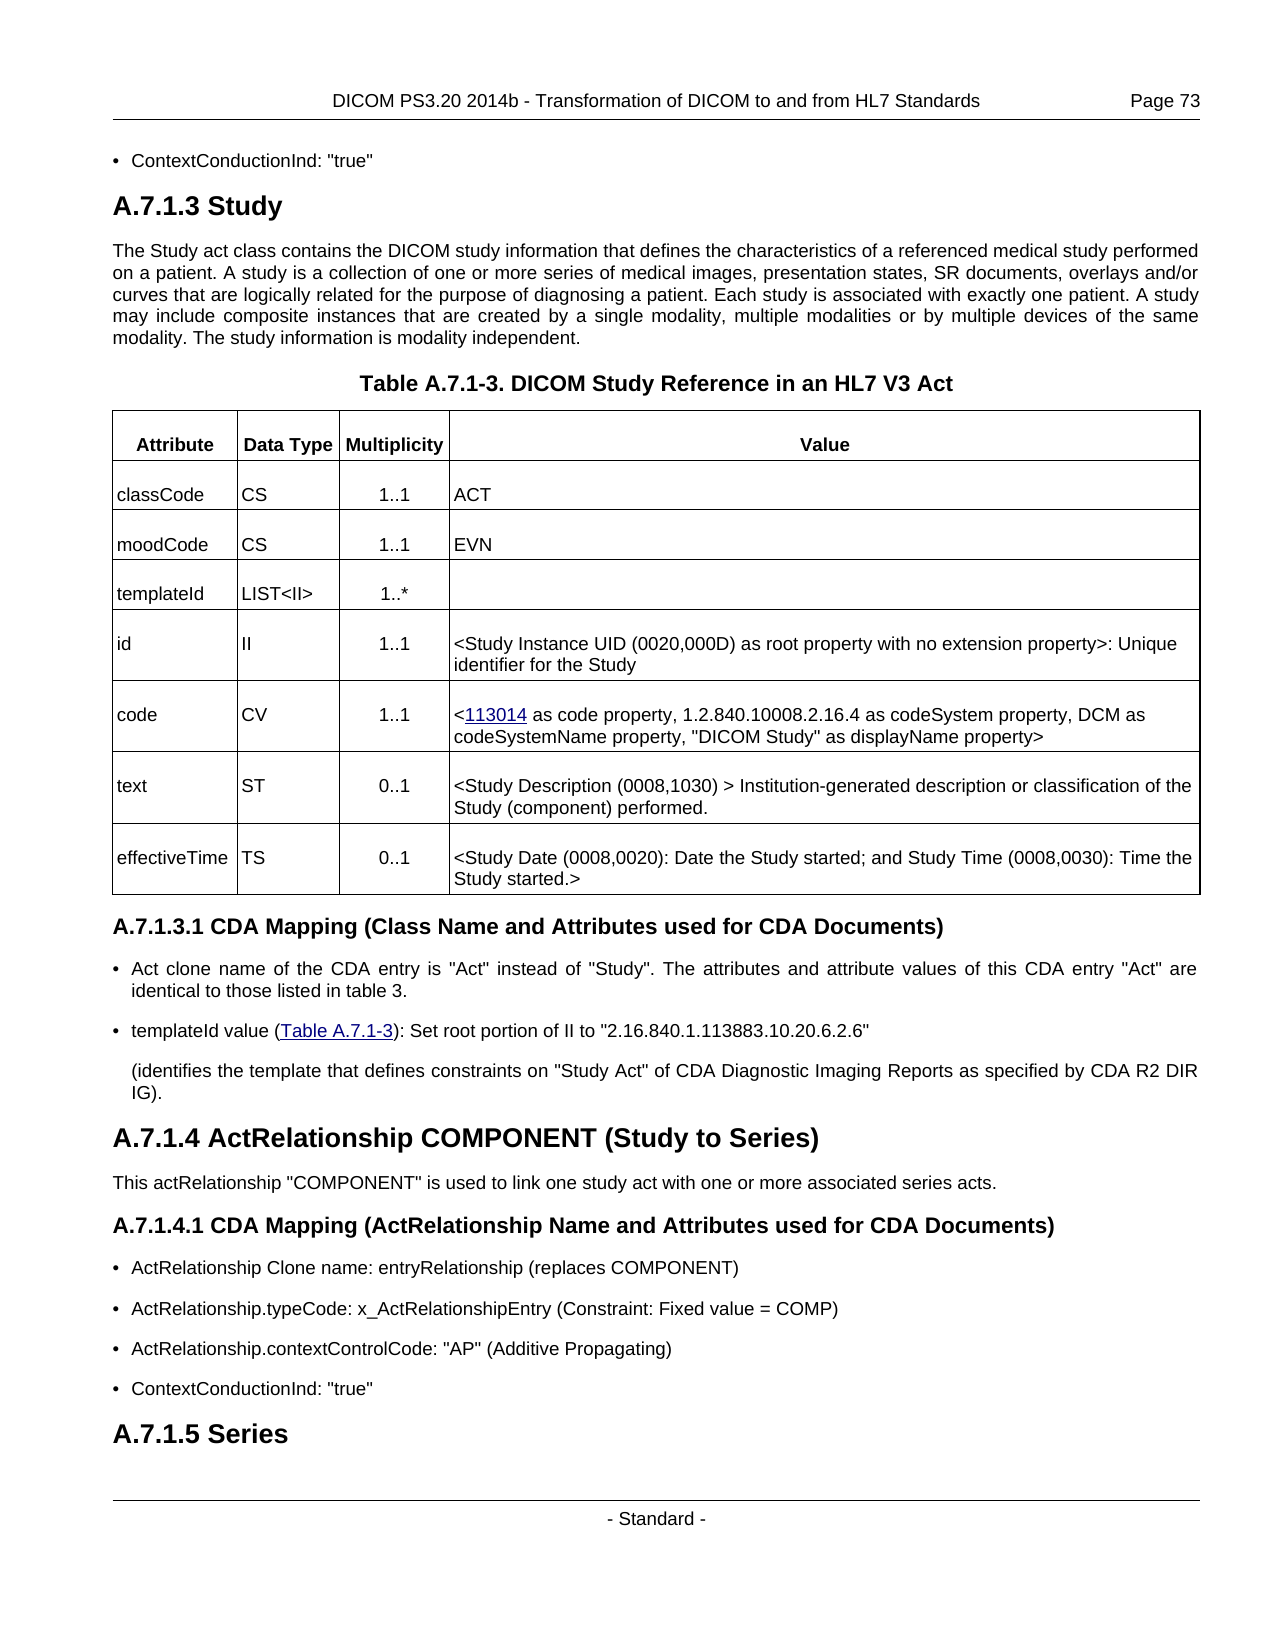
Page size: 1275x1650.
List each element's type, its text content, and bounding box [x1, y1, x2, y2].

text The Study act class contains the DICOM study information that defines the characteristics of a referenced medical study performed on a patient. A study is a collection of one or more series of medical images, presentation states, SR documents, overlays and/or curves that are logically related for the purpose of diagnosing a patient. Each study is associated with exactly one patient. A study may include composite instances that are created by a single modality, multiple modalities or by multiple devices of the same modality. The study information is modality independent. [112, 240, 1200, 348]
list (identifies the template that defines constraints on "Study Act" of CDA Diagnostic Imaging Reports as specified by CDA R2 DIR IG). [112, 1060, 1200, 1103]
list templateId value (Table A.7.1-3): Set root portion of II to "2.16.840.1.113883.10.20.6.2.6" [112, 1020, 1200, 1042]
table_cell 1..1 [340, 510, 449, 559]
table_cell 0..1 [340, 824, 449, 894]
text A.7.1.5 Series [112, 1418, 1200, 1449]
text This actRelationship "COMPONENT" is used to link one study act with one or more associated series acts. [112, 1172, 1200, 1194]
table_cell effectiveTime [113, 824, 237, 894]
table_header Value [450, 411, 1199, 460]
table_cell LIST<II> [238, 560, 339, 609]
table_cell [450, 560, 1199, 609]
table_cell EVN [450, 510, 1199, 559]
list ContextConductionInd: "true" [112, 1378, 1200, 1399]
list Act clone name of the CDA entry is "Act" instead of "Study". The attributes and attribute values of this CDA entry "Act" are identical to those listed in table 3. [112, 958, 1200, 1001]
table_header Attribute [113, 411, 237, 460]
text A.7.1.3.1 CDA Mapping (Class Name and Attributes used for CDA Documents) [112, 913, 1200, 939]
list ActRelationship.contextControlCode: "AP" (Additive Propagating) [112, 1338, 1200, 1359]
table_cell text [113, 752, 237, 822]
table_cell code [113, 681, 237, 751]
list ActRelationship.typeCode: x_ActRelationshipEntry (Constraint: Fixed value = COMP) [112, 1297, 1200, 1319]
table_cell II [238, 610, 339, 680]
table_cell 1..1 [340, 461, 449, 509]
table_cell CS [238, 510, 339, 559]
table_cell CV [238, 681, 339, 751]
table_header Multiplicity [340, 411, 449, 460]
table_cell 0..1 [340, 752, 449, 822]
list ActRelationship Clone name: entryRelationship (replaces COMPONENT) [112, 1257, 1200, 1279]
table_cell CS [238, 461, 339, 509]
table_header Data Type [238, 411, 339, 460]
table_cell ACT [450, 461, 1199, 509]
table_cell id [113, 610, 237, 680]
table_cell <Study Date (0008,0020): Date the Study started; and Study Time (0008,0030): Time the Study started.> [450, 824, 1199, 894]
table_cell 1..1 [340, 681, 449, 751]
table_cell classCode [113, 461, 237, 509]
text A.7.1.4.1 CDA Mapping (ActRelationship Name and Attributes used for CDA Documents) [112, 1212, 1200, 1238]
table_cell ST [238, 752, 339, 822]
table_cell <Study Description (0008,1030) > Institution-generated description or classification of the Study (component) performed. [450, 752, 1199, 822]
text A.7.1.4 ActRelationship COMPONENT (Study to Series) [112, 1122, 1200, 1153]
table_cell 1..* [340, 560, 449, 609]
table_cell templateId [113, 560, 237, 609]
table_cell <113014 as code property, 1.2.840.10008.2.16.4 as codeSystem property, DCM as codeSystemName property, "DICOM Study" as displayName property> [450, 681, 1199, 751]
table_cell TS [238, 824, 339, 894]
table_cell <Study Instance UID (0020,000D) as root property with no extension property>: Unique identifier for the Study [450, 610, 1199, 680]
text A.7.1.3 Study [112, 190, 1200, 222]
list ContextConductionInd: "true" [112, 150, 1200, 172]
table_cell moodCode [113, 510, 237, 559]
text Table A.7.1-3. DICOM Study Reference in an HL7 V3 Act [112, 371, 1200, 396]
table_cell 1..1 [340, 610, 449, 680]
